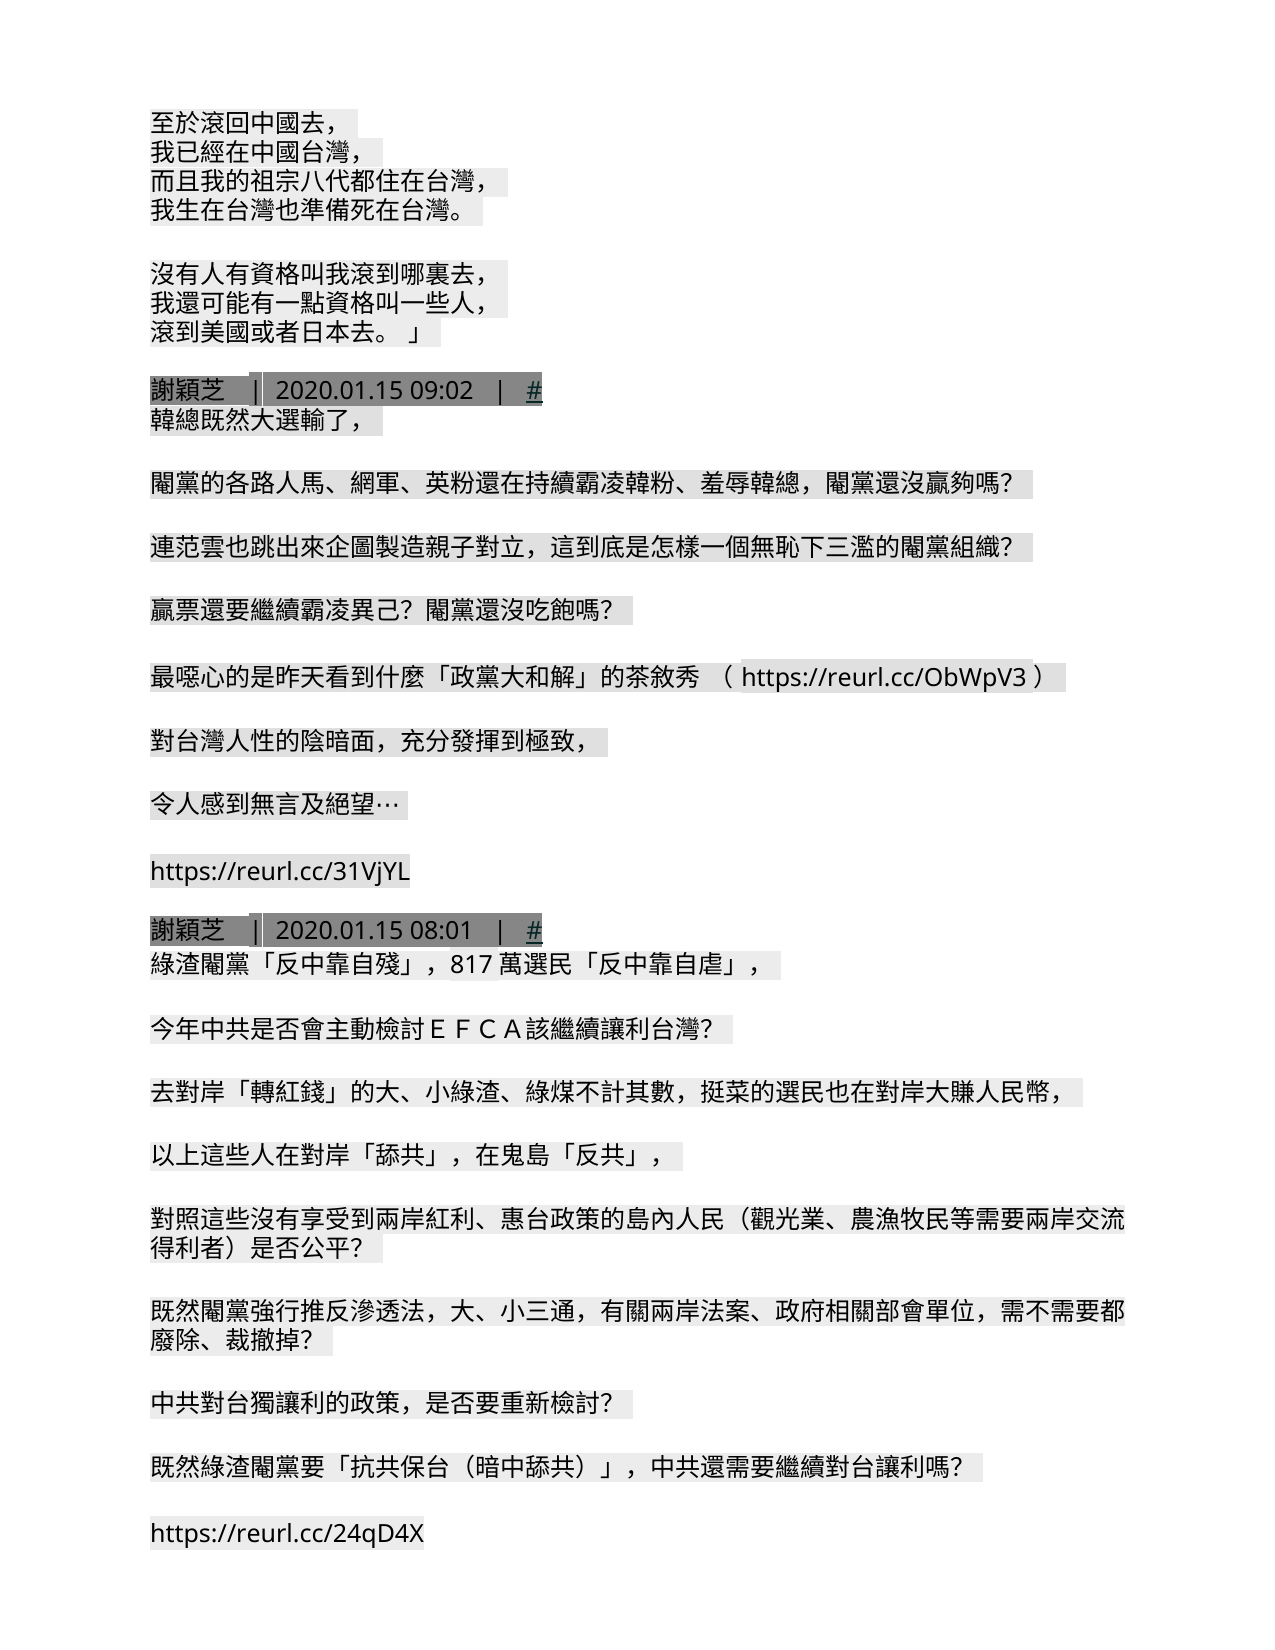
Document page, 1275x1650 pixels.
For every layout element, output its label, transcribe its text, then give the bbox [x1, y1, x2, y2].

text 綠渣閹黨「反中靠自殘」，817萬選民「反中靠自虐」， 今年中共是否會主動檢討ＥＦＣＡ該繼續讓利台灣？ 去對岸「轉紅錢」的大、小綠渣、綠煤不計其數，挺菜的選民也在對岸大賺人民幣， 以上這些人在對岸「舔共」，在鬼島「反共」， 對照這些沒有享受到兩岸紅利、惠台政策的島內人民（觀光業、農漁牧民等需要兩岸交流得利者）是否公平？ 既然閹黨強行推反滲透法，大、小三通，有關兩岸法案、政府相關部會單位，需不需要都廢除、裁撤掉？ 中共對台獨讓利的政策，是否要重新檢討？ 既然綠渣閹黨要「抗共保台（暗中舔共）」，中共還需要繼續對台讓利嗎？ https://reurl.cc/24qD4X [150, 947, 1125, 1550]
text 謝穎芝 | 2020.01.15 09:02 | # [150, 372, 1125, 406]
text 至於滾回中國去， 我已經在中國台灣， 而且我的祖宗八代都住在台灣， 我生在台灣也準備死在台灣。 沒有人有資格叫我滾到哪裏去， 我還可能有一點資格叫一些人， 滾到美國或者日本去。 」 [150, 75, 1125, 347]
text 韓總既然大選輸了， 閹黨的各路人馬、網軍、英粉還在持續霸凌韓粉、羞辱韓總，閹黨還沒贏夠嗎？ 連范雲也跳出來企圖製造親子對立，這到底是怎樣一個無恥下三濫的閹黨組織？ 贏票還要繼續霸凌異己？閹黨還沒吃飽嗎？ 最噁心的是昨天看到什麼「政黨大和解」的茶敘秀 （ https://reurl.cc/ObWpV3 ） 對台灣人性的陰暗面，充分發揮到極致， 令人感到無言及絕望⋯ https://reurl.cc/31VjYL [150, 406, 1125, 888]
text 謝穎芝 | 2020.01.15 08:01 | # [150, 913, 1125, 947]
